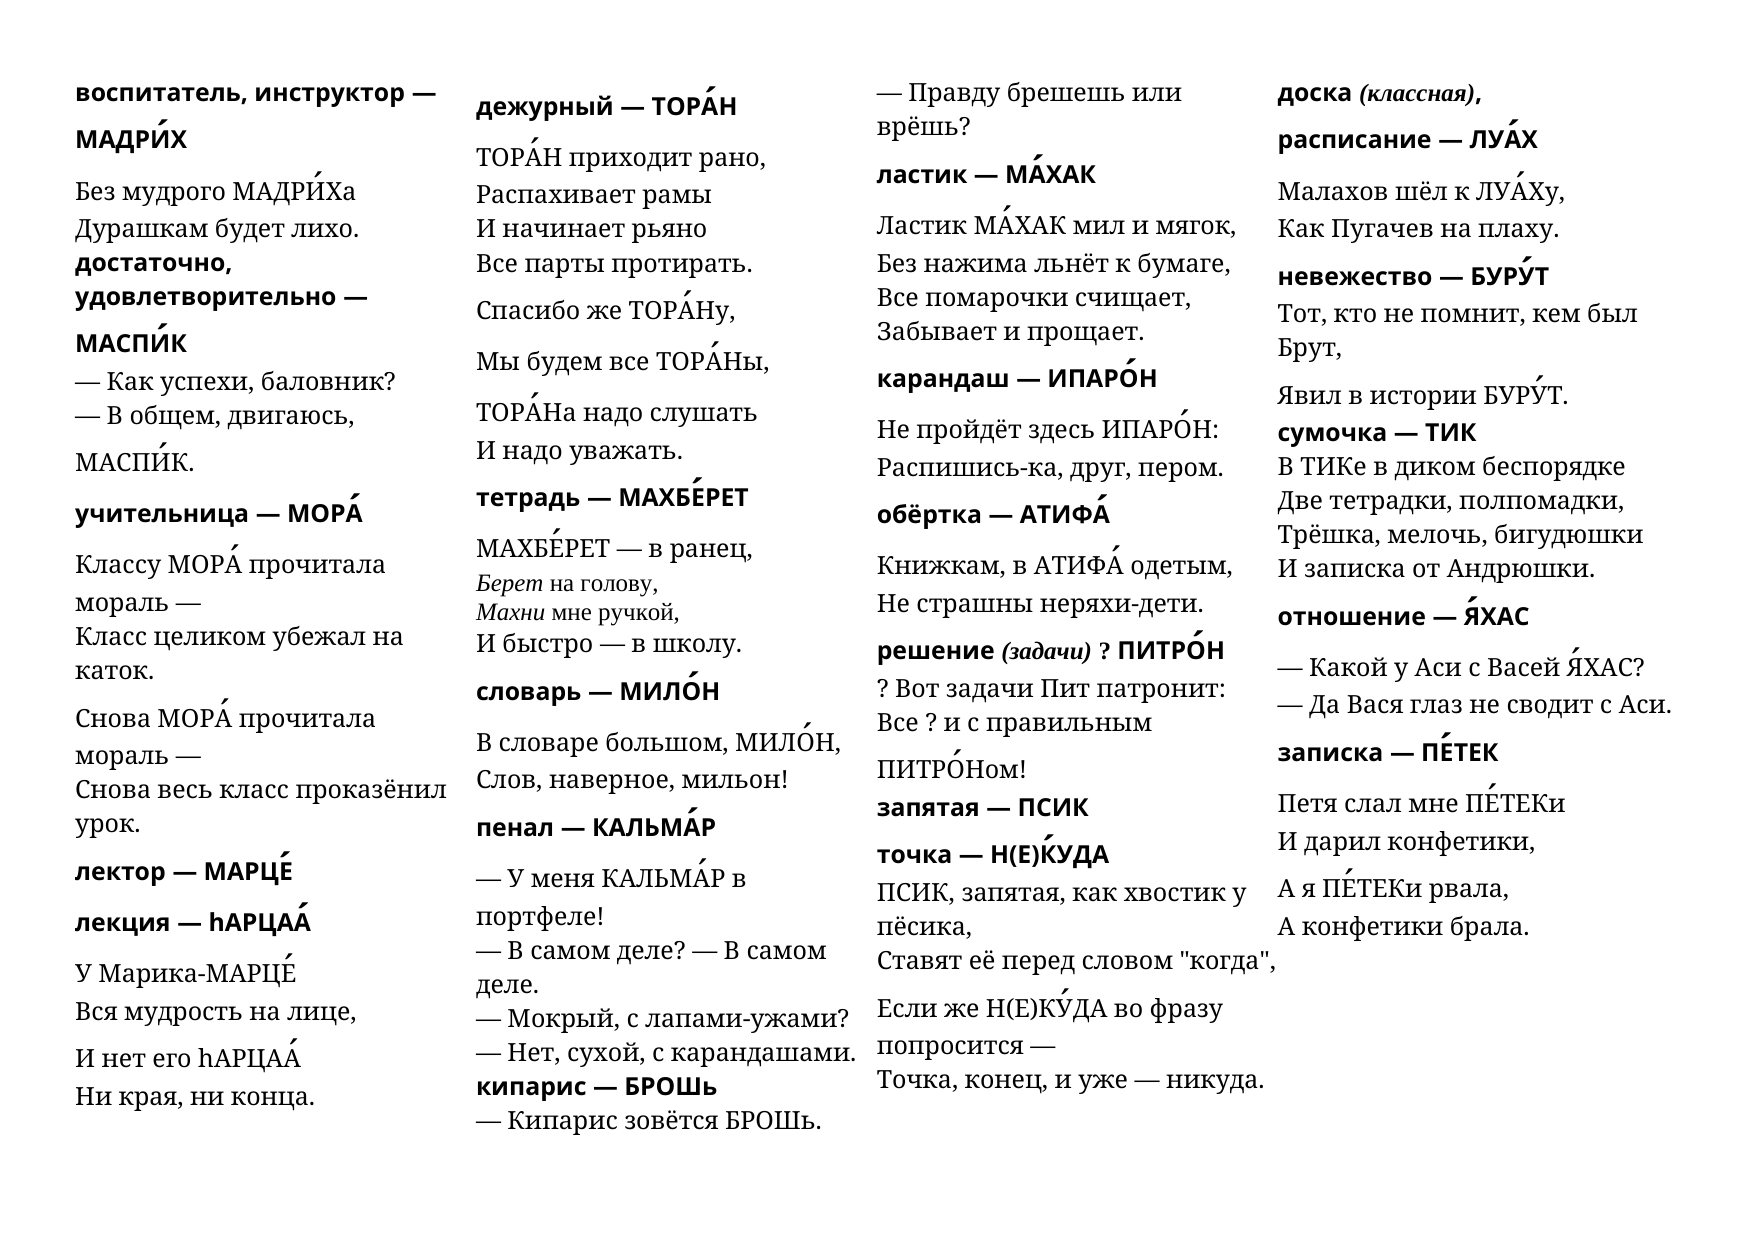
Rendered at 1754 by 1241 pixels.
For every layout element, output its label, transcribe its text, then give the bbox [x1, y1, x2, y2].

text Как Пугачев на плаху. [1277, 211, 1678, 245]
text Без мудрого МАДРИ́Ха [75, 160, 476, 211]
subtitle кипарис — БРОШь [476, 1069, 877, 1102]
text — Нет, сухой, с карандашами. [476, 1034, 877, 1069]
text — Кипарис зовётся БРОШь. [476, 1102, 877, 1136]
text — В общем, двигаюсь, МАСПИ́К. [75, 397, 476, 483]
text А конфетики брала. [1277, 908, 1678, 942]
subtitle невежество — БУРУ́Т [1277, 245, 1678, 296]
subtitle записка — ПЕ́ТЕК [1277, 721, 1678, 772]
text Слов, наверное, мильон! [476, 762, 877, 796]
text — У меня КАЛЬМА́Р в портфеле! [476, 847, 877, 932]
text — В самом деле? — В самом деле. [476, 932, 877, 1001]
text Книжкам, в АТИФА́ одетым, [877, 534, 1277, 586]
subtitle лектор — МАРЦЕ́ [75, 840, 476, 891]
text И надо уважать. [476, 432, 877, 466]
text — Правду брешешь или врёшь? [877, 75, 1277, 143]
text ПСИК, запятая, как хвостик у пёсика, [877, 875, 1277, 943]
text — Мокрый, с лапами-ужами? [476, 1001, 877, 1034]
subtitle доска (классная), [1277, 75, 1678, 109]
text Снова МОРА́ прочитала мораль — [75, 687, 476, 772]
text Малахов шёл к ЛУА́Ху, [1277, 160, 1678, 211]
subtitle запятая — ПСИК [877, 790, 1277, 824]
text А я ПЕ́ТЕКи рвала, [1277, 857, 1678, 908]
subtitle пенал — КАЛЬМА́Р [476, 796, 877, 847]
text ? Вот задачи Пит патронит: [877, 671, 1277, 705]
text Две тетрадки, полпомадки, [1277, 483, 1678, 517]
text Забывает и прощает. [877, 313, 1277, 347]
text Снова весь класс проказёнил урок. [75, 772, 476, 840]
text Мы будем все ТОРА́Ны, [476, 330, 877, 381]
subtitle карандаш — ИПАРО́Н [877, 347, 1277, 398]
text Распахивает рамы [476, 177, 877, 211]
text Спасибо же ТОРА́Ну, [476, 279, 877, 330]
text Тот, кто не помнит, кем был Брут, [1277, 296, 1678, 364]
text — Да Вася глаз не сводит с Аси. [1277, 687, 1678, 721]
text И дарил конфетики, [1277, 823, 1678, 857]
text Петя слал мне ПЕ́ТЕКи [1277, 772, 1678, 823]
text И быстро — в школу. [476, 626, 877, 660]
subtitle учительница — МОРА́ [75, 483, 476, 534]
text В словаре большом, МИЛО́Н, [476, 711, 877, 762]
text — Какой у Аси с Васей Я́ХАС? [1277, 636, 1678, 687]
text МАХБЕ́РЕТ — в ранец, [476, 517, 877, 568]
text Берет на голову, [476, 568, 877, 597]
text У Марика-МАРЦЕ́ [75, 942, 476, 993]
text Все парты протирать. [476, 245, 877, 279]
subtitle достаточно, удовлетворительно — МАСПИ́К [75, 245, 476, 363]
text Трёшка, мелочь, бигудюшки [1277, 517, 1678, 551]
subtitle воспитатель, инструктор — МАДРИ́Х [75, 75, 476, 160]
subtitle отношение — Я́ХАС [1277, 585, 1678, 636]
text И нет его hАРЦАА́ [75, 1027, 476, 1078]
text Ставят её перед словом "когда", [877, 943, 1277, 977]
text Явил в истории БУРУ́Т. [1277, 364, 1678, 415]
subtitle точка — Н(Е)ЌУДА [877, 824, 1277, 875]
subtitle расписание — ЛУА́Х [1277, 109, 1678, 160]
text Если же Н(Е)КУ́ДА во фразу попросится — [877, 977, 1277, 1062]
text Ни края, ни конца. [75, 1078, 476, 1112]
text Все ? и с правильным ПИТРО́Ном! [877, 705, 1277, 790]
text Ластик МА́ХАК мил и мягок, [877, 194, 1277, 245]
text Точка, конец, и уже — никуда. [877, 1062, 1277, 1096]
text Все помарочки счищает, [877, 279, 1277, 313]
text Класс целиком убежал на каток. [75, 619, 476, 687]
text Вся мудрость на лице, [75, 993, 476, 1027]
subtitle лекция — hАРЦАА́ [75, 891, 476, 942]
text И записка от Андрюшки. [1277, 551, 1678, 585]
text — Как успехи, баловник? [75, 363, 476, 397]
subtitle обёртка — АТИФА́ [877, 483, 1277, 534]
subtitle сумочка — ТИК [1277, 415, 1678, 449]
subtitle ластик — МА́ХАК [877, 143, 1277, 194]
text Махни мне ручкой, [476, 597, 877, 626]
text В ТИКе в диком беспорядке [1277, 449, 1678, 483]
text И начинает рьяно [476, 211, 877, 245]
text ТОРА́На надо слушать [476, 381, 877, 432]
text Классу МОРА́ прочитала мораль — [75, 534, 476, 619]
text Не страшны неряхи-дети. [877, 586, 1277, 620]
subtitle дежурный — ТОРА́Н [476, 75, 877, 126]
text Дурашкам будет лихо. [75, 211, 476, 245]
text Не пройдёт здесь ИПАРО́Н: [877, 398, 1277, 449]
subtitle решение (задачи) ? ПИТРО́Н [877, 620, 1277, 671]
text ТОРА́Н приходит рано, [476, 126, 877, 177]
text Без нажима льнёт к бумаге, [877, 245, 1277, 279]
subtitle тетрадь — МАХБЕ́РЕТ [476, 466, 877, 517]
text Распишись-ка, друг, пером. [877, 449, 1277, 483]
subtitle словарь — МИЛО́Н [476, 660, 877, 711]
